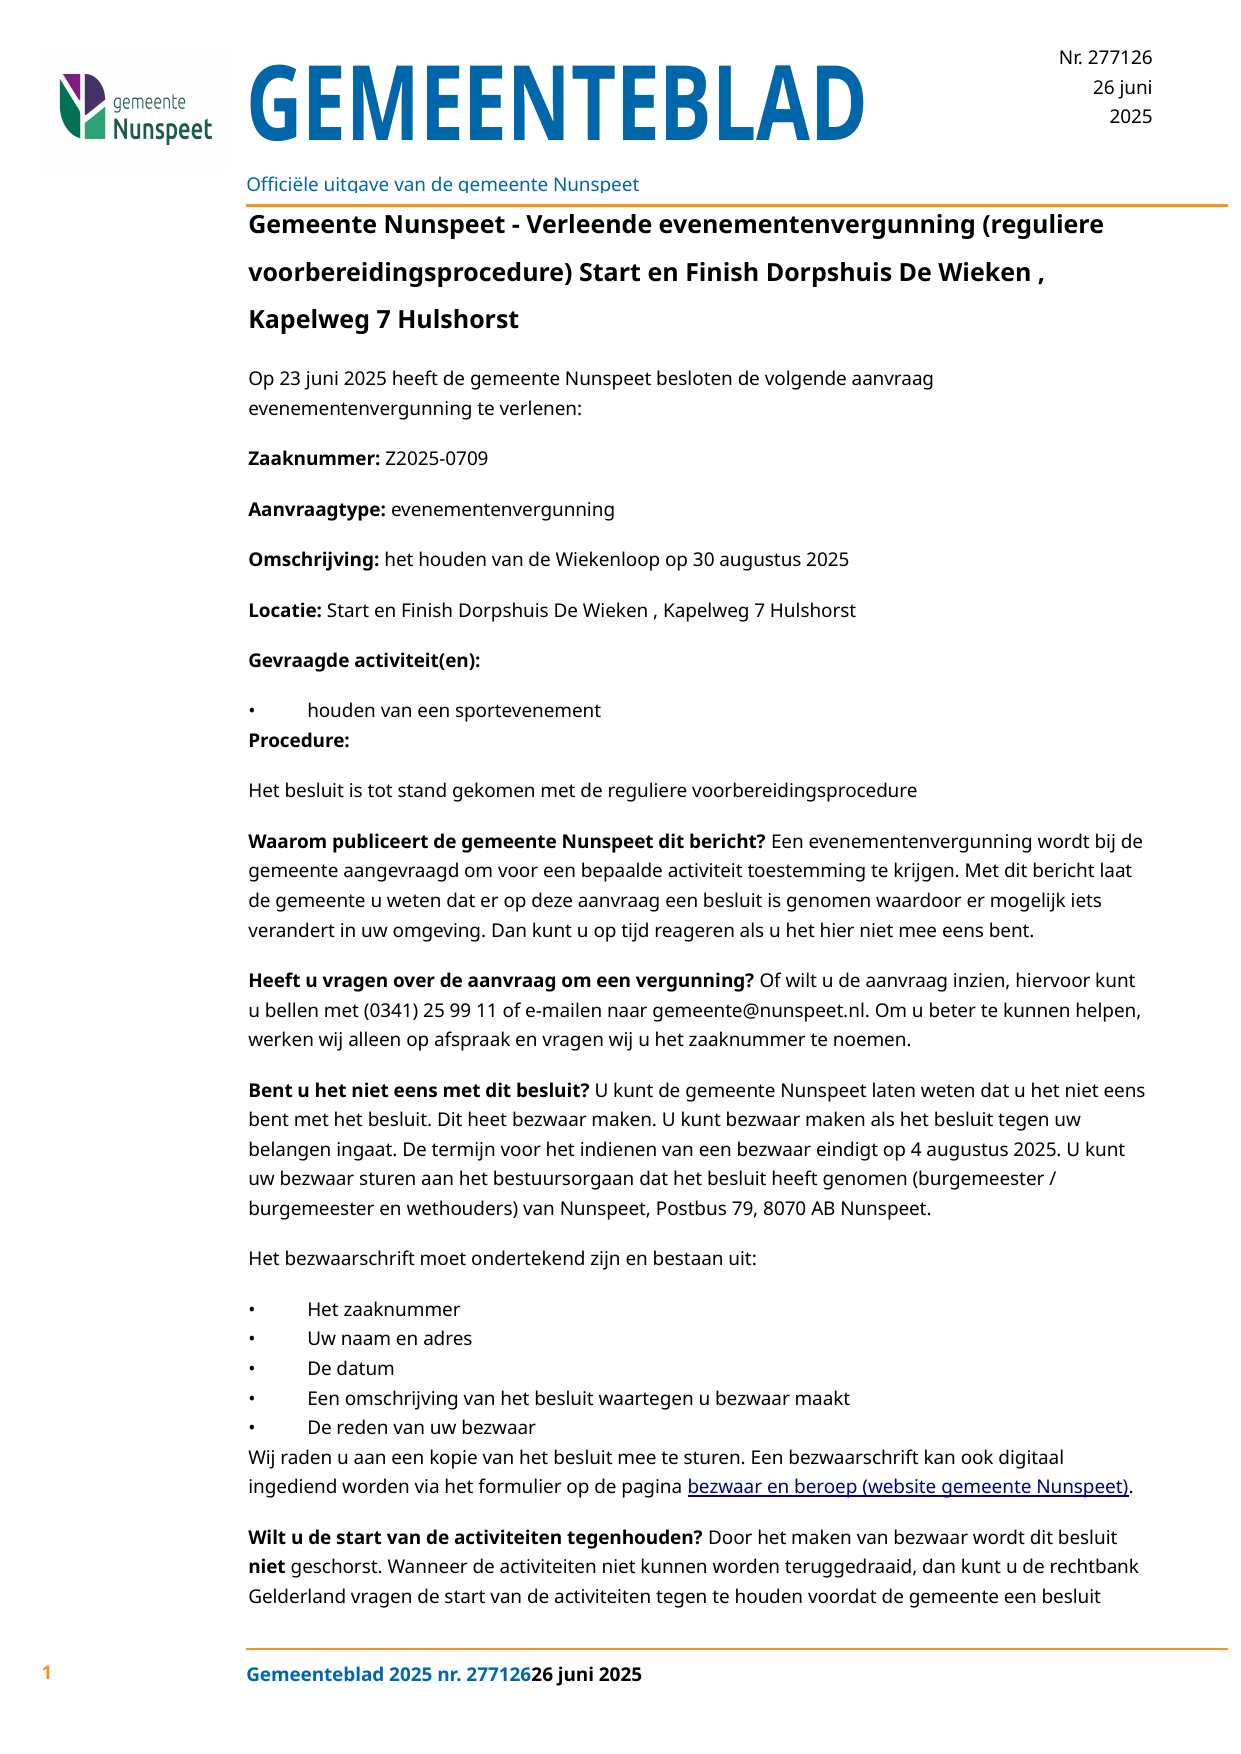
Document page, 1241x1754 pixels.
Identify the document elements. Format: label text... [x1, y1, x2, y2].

text Het besluit is tot stand gekomen met de reguliere voorbereidingsprocedure [248, 778, 1152, 803]
list Een omschrijving van het besluit waartegen u bezwaar maakt [248, 1385, 1152, 1410]
text Heeft u vragen over de aanvraag om een vergunning? Of wilt u de aanvraag inzien, hiervoor kunt u bellen met (0341) 25 99 11 of e-mailen naar gemeente@nunspeet.nl. Om u beter te kunnen helpen, werken wij alleen op afspraak en vragen wij u het zaaknummer te noemen. [248, 967, 1152, 1052]
text Wilt u de start van de activiteiten tegenhouden? Door het maken van bezwaar wordt dit besluit niet geschorst. Wanneer de activiteiten niet kunnen worden teruggedraaid, dan kunt u de rechtbank Gelderland vragen de start van de activiteiten tegen te houden voordat de gemeente een besluit [248, 1524, 1152, 1609]
text Omschrijving: het houden van de Wiekenloop op 30 augustus 2025 [248, 546, 1152, 572]
text Aanvraagtype: evenementenvergunning [248, 496, 1152, 522]
text Procedure: [248, 727, 1152, 753]
list De reden van uw bezwaar [248, 1414, 1152, 1440]
text Bent u het niet eens met dit besluit? U kunt de gemeente Nunspeet laten weten dat u het niet eens bent met het besluit. Dit heet bezwaar maken. U kunt bezwaar maken als het besluit tegen uw belangen ingaat. De termijn voor het indienen van een bezwaar eindigt op 4 augustus 2025. U kunt uw bezwaar sturen aan het bestuursorgaan dat het besluit heeft genomen (burgemeester / burgemeester en wethouders) van Nunspeet, Postbus 79, 8070 AB Nunspeet. [248, 1077, 1152, 1221]
text Gemeente Nunspeet - Verleende evenementenvergunning (reguliere voorbereidingsprocedure) Start en Finish Dorpshuis De Wieken , Kapelweg 7 Hulshorst [248, 207, 1152, 336]
text Gevraagde activiteit(en): [248, 647, 1152, 673]
list Uw naam en adres [248, 1326, 1152, 1351]
list houden van een sportevenement [248, 698, 1152, 723]
text Op 23 juni 2025 heeft de gemeente Nunspeet besloten de volgende aanvraag evenementenvergunning te verlenen: [248, 366, 1152, 421]
list De datum [248, 1355, 1152, 1381]
text Zaaknummer: Z2025-0709 [248, 446, 1152, 471]
text Het bezwaarschrift moet ondertekend zijn en bestaan uit: [248, 1246, 1152, 1271]
text Locatie: Start en Finish Dorpshuis De Wieken , Kapelweg 7 Hulshorst [248, 597, 1152, 622]
text Waarom publiceert de gemeente Nunspeet dit bericht? Een evenementenvergunning wordt bij de gemeente aangevraagd om voor een bepaalde activiteit toestemming te krijgen. Met dit bericht laat de gemeente u weten dat er op deze aanvraag een besluit is genomen waardoor er mogelijk iets verandert in uw omgeving. Dan kunt u op tijd reageren als u het hier niet mee eens bent. [248, 828, 1152, 942]
picture [41, 47, 231, 172]
list Het zaaknummer [248, 1296, 1152, 1322]
text Wij raden u aan een kopie van het besluit mee te sturen. Een bezwaarschrift kan ook digitaal ingediend worden via het formulier op de pagina bezwaar en beroep (website gemeente Nunspeet). [248, 1444, 1152, 1499]
